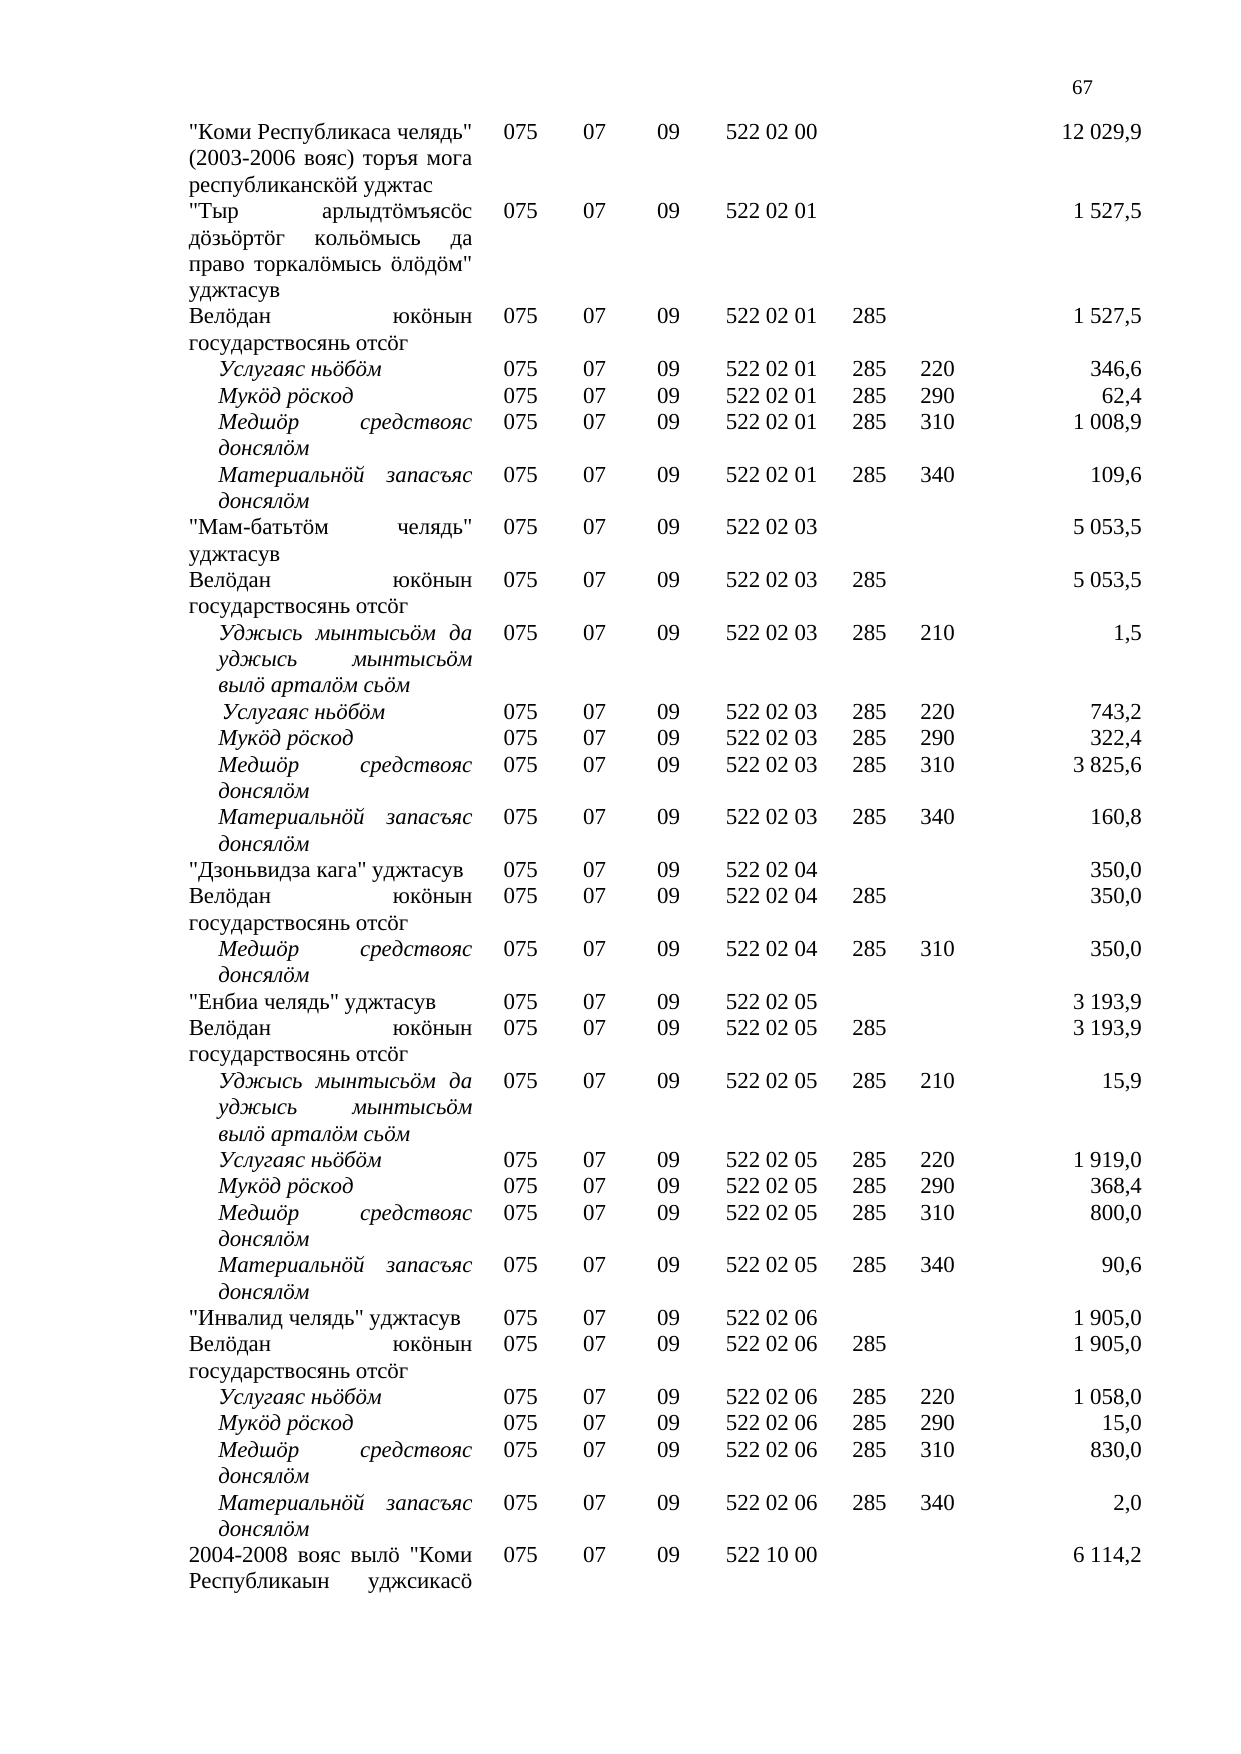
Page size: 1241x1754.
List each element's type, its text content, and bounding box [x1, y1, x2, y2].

table_cell 285 [838, 1489, 900, 1541]
table_cell 09 [631, 514, 705, 566]
table_cell 220 [900, 1146, 974, 1172]
table_cell Мукöд рöскод [177, 382, 483, 408]
table_cell 09 [631, 935, 705, 988]
table_cell 075 [484, 619, 557, 698]
table_cell 09 [631, 1199, 705, 1251]
table_cell 09 [631, 1067, 705, 1146]
table_cell 09 [631, 698, 705, 724]
table_cell 210 [900, 619, 974, 698]
table_cell 340 [900, 1251, 974, 1304]
table_cell "Енбиа челядь" уджтасув [177, 988, 483, 1014]
table_cell 310 [900, 408, 974, 461]
table_cell 285 [838, 1330, 900, 1383]
table_cell 09 [631, 1304, 705, 1330]
table_cell Велöдан юкöнын государствосянь отсöг [177, 883, 483, 935]
table_cell 522 02 01 [705, 382, 838, 408]
table_cell 6 114,2 [974, 1541, 1153, 1594]
table_cell 09 [631, 1541, 705, 1594]
table_cell 290 [900, 382, 974, 408]
table_cell 285 [838, 724, 900, 751]
table_cell 340 [900, 803, 974, 856]
table_cell 1 919,0 [974, 1146, 1153, 1172]
table_cell 285 [838, 566, 900, 619]
table_cell Уджысь мынтысьöм да уджысь мынтысьöм вылö арталöм сьöм [177, 1067, 483, 1146]
table_cell 290 [900, 1410, 974, 1436]
table_cell 522 02 03 [705, 619, 838, 698]
table_cell 285 [838, 382, 900, 408]
table_cell 075 [484, 803, 557, 856]
table_cell 07 [558, 803, 631, 856]
table_cell "Дзоньвидза кага" уджтасув [177, 856, 483, 882]
table_cell 522 02 01 [705, 408, 838, 461]
table_cell 522 02 06 [705, 1436, 838, 1488]
table_cell 075 [484, 1199, 557, 1251]
table_cell 075 [484, 1067, 557, 1146]
table_cell 07 [558, 1383, 631, 1409]
table_cell Медшöр средствояс донсялöм [177, 1436, 483, 1488]
table_cell 1 008,9 [974, 408, 1153, 461]
table_cell [838, 514, 900, 566]
table_cell [900, 856, 974, 882]
table_cell 1,5 [974, 619, 1153, 698]
table_cell 07 [558, 303, 631, 355]
table_cell 522 02 05 [705, 988, 838, 1014]
table_cell 285 [838, 1172, 900, 1199]
table_cell 075 [484, 1172, 557, 1199]
table_cell 09 [631, 1410, 705, 1436]
table_cell 075 [484, 724, 557, 751]
table_cell 285 [838, 1199, 900, 1251]
table_cell 2004-2008 вояс вылö "Коми Республикаын уджсикасö [177, 1541, 483, 1594]
table_cell [838, 118, 900, 197]
table_cell 800,0 [974, 1199, 1153, 1251]
table_cell 07 [558, 1304, 631, 1330]
table_cell 075 [484, 856, 557, 882]
table_cell 075 [484, 883, 557, 935]
table_cell 62,4 [974, 382, 1153, 408]
table_cell 12 029,9 [974, 118, 1153, 197]
table_cell 285 [838, 408, 900, 461]
table_cell 3 193,9 [974, 988, 1153, 1014]
table_cell 522 02 04 [705, 856, 838, 882]
table_cell Медшöр средствояс донсялöм [177, 408, 483, 461]
table_cell 075 [484, 197, 557, 303]
table_cell Материальнöй запасъяс донсялöм [177, 1251, 483, 1304]
table_cell 09 [631, 883, 705, 935]
table_cell 220 [900, 355, 974, 382]
table_cell 07 [558, 1410, 631, 1436]
table_cell 2,0 [974, 1489, 1153, 1541]
table_cell 1 905,0 [974, 1330, 1153, 1383]
table_cell 09 [631, 1172, 705, 1199]
table_cell 3 825,6 [974, 751, 1153, 803]
table_cell 075 [484, 1383, 557, 1409]
table_cell 350,0 [974, 935, 1153, 988]
table_cell [900, 118, 974, 197]
table_cell 07 [558, 1014, 631, 1067]
table_cell 522 02 06 [705, 1489, 838, 1541]
table_cell 285 [838, 803, 900, 856]
table_cell 5 053,5 [974, 566, 1153, 619]
table_cell 290 [900, 1172, 974, 1199]
table_cell 075 [484, 1436, 557, 1488]
table_cell [900, 1541, 974, 1594]
table_cell 15,0 [974, 1410, 1153, 1436]
table_cell 522 02 01 [705, 355, 838, 382]
table_cell Мукöд рöскод [177, 1410, 483, 1436]
table_cell 368,4 [974, 1172, 1153, 1199]
table_cell 075 [484, 1251, 557, 1304]
table_cell 522 02 04 [705, 883, 838, 935]
table_cell [838, 197, 900, 303]
table_cell 075 [484, 1541, 557, 1594]
table_cell 522 02 05 [705, 1014, 838, 1067]
table_cell 522 10 00 [705, 1541, 838, 1594]
table_cell Медшöр средствояс донсялöм [177, 1199, 483, 1251]
table_cell 350,0 [974, 883, 1153, 935]
table_cell 522 02 01 [705, 197, 838, 303]
table_cell 075 [484, 1146, 557, 1172]
table_cell 285 [838, 1146, 900, 1172]
table_cell 07 [558, 1146, 631, 1172]
table_cell 09 [631, 1251, 705, 1304]
table_cell Медшöр средствояс донсялöм [177, 935, 483, 988]
table_cell 90,6 [974, 1251, 1153, 1304]
table_cell 075 [484, 751, 557, 803]
table_cell 075 [484, 303, 557, 355]
table_cell [900, 197, 974, 303]
table_cell 522 02 00 [705, 118, 838, 197]
table_cell 1 527,5 [974, 303, 1153, 355]
table_cell Услугаяс ньöбöм [177, 355, 483, 382]
table_cell 210 [900, 1067, 974, 1146]
table_cell 350,0 [974, 856, 1153, 882]
table_cell 285 [838, 1251, 900, 1304]
table_cell 09 [631, 1330, 705, 1383]
table_cell 09 [631, 1489, 705, 1541]
table_cell Материальнöй запасъяс донсялöм [177, 803, 483, 856]
table_cell 075 [484, 355, 557, 382]
table_cell 07 [558, 751, 631, 803]
table_cell 522 02 01 [705, 461, 838, 513]
table_cell 07 [558, 988, 631, 1014]
table_cell 075 [484, 408, 557, 461]
table_cell "Коми Республикаса челядь" (2003-2006 вояс) торъя мога республиканскöй уджтас [177, 118, 483, 197]
table_cell "Мам-батьтöм челядь" уджтасув [177, 514, 483, 566]
table_cell 310 [900, 751, 974, 803]
table_cell 522 02 01 [705, 303, 838, 355]
table_cell Велöдан юкöнын государствосянь отсöг [177, 1014, 483, 1067]
table_cell 522 02 05 [705, 1199, 838, 1251]
table_cell 522 02 03 [705, 803, 838, 856]
table_cell 075 [484, 382, 557, 408]
table_cell 09 [631, 303, 705, 355]
table_cell 346,6 [974, 355, 1153, 382]
table_cell 09 [631, 988, 705, 1014]
table_cell [900, 514, 974, 566]
table_cell 09 [631, 382, 705, 408]
table_cell 075 [484, 1410, 557, 1436]
table_cell 075 [484, 1330, 557, 1383]
table_cell 285 [838, 619, 900, 698]
table_cell 310 [900, 1436, 974, 1488]
table_cell [900, 988, 974, 1014]
table_cell 522 02 03 [705, 514, 838, 566]
table_cell 07 [558, 1067, 631, 1146]
table_cell 09 [631, 566, 705, 619]
table_cell 09 [631, 355, 705, 382]
table_cell 07 [558, 1489, 631, 1541]
table_cell 1 905,0 [974, 1304, 1153, 1330]
table_cell 07 [558, 118, 631, 197]
table_cell 09 [631, 1383, 705, 1409]
table_cell 285 [838, 355, 900, 382]
table_cell Велöдан юкöнын государствосянь отсöг [177, 1330, 483, 1383]
table_cell 522 02 05 [705, 1251, 838, 1304]
table_cell 1 058,0 [974, 1383, 1153, 1409]
table_cell [900, 1330, 974, 1383]
table_cell 09 [631, 1014, 705, 1067]
table_cell 09 [631, 619, 705, 698]
table_cell 285 [838, 883, 900, 935]
table_cell 322,4 [974, 724, 1153, 751]
table_cell 09 [631, 751, 705, 803]
table_cell 07 [558, 382, 631, 408]
table_cell 075 [484, 988, 557, 1014]
table_cell 290 [900, 724, 974, 751]
table_cell 07 [558, 408, 631, 461]
table_cell 09 [631, 461, 705, 513]
table_cell 07 [558, 698, 631, 724]
table_cell 075 [484, 1489, 557, 1541]
table_cell 160,8 [974, 803, 1153, 856]
table_cell 07 [558, 856, 631, 882]
table_cell 109,6 [974, 461, 1153, 513]
table_cell Услугаяс ньöбöм [177, 698, 483, 724]
table_cell 075 [484, 1304, 557, 1330]
table_cell 075 [484, 118, 557, 197]
table_cell Уджысь мынтысьöм да уджысь мынтысьöм вылö арталöм сьöм [177, 619, 483, 698]
table_cell 1 527,5 [974, 197, 1153, 303]
table_cell 075 [484, 514, 557, 566]
table_cell 09 [631, 197, 705, 303]
table_cell [900, 1014, 974, 1067]
table_cell 075 [484, 1014, 557, 1067]
table_cell 285 [838, 698, 900, 724]
table_cell 522 02 05 [705, 1146, 838, 1172]
table_cell 07 [558, 461, 631, 513]
table_cell 522 02 06 [705, 1383, 838, 1409]
table_cell 09 [631, 118, 705, 197]
table_cell 522 02 05 [705, 1067, 838, 1146]
table_cell 310 [900, 1199, 974, 1251]
table_cell [838, 988, 900, 1014]
table_cell 07 [558, 883, 631, 935]
table_cell 285 [838, 1014, 900, 1067]
table_cell 522 02 06 [705, 1410, 838, 1436]
table_cell 220 [900, 698, 974, 724]
table_cell 075 [484, 461, 557, 513]
table_cell 09 [631, 408, 705, 461]
table_cell 07 [558, 1541, 631, 1594]
table_cell Материальнöй запасъяс донсялöм [177, 1489, 483, 1541]
table_cell 285 [838, 935, 900, 988]
table_cell Материальнöй запасъяс донсялöм [177, 461, 483, 513]
table_cell 830,0 [974, 1436, 1153, 1488]
table_cell 07 [558, 619, 631, 698]
table_cell 285 [838, 1067, 900, 1146]
table_cell 3 193,9 [974, 1014, 1153, 1067]
table_cell 522 02 03 [705, 724, 838, 751]
table_cell 220 [900, 1383, 974, 1409]
table_cell 522 02 06 [705, 1304, 838, 1330]
table_cell 310 [900, 935, 974, 988]
table_cell 340 [900, 461, 974, 513]
table_cell 285 [838, 303, 900, 355]
table_cell 522 02 03 [705, 751, 838, 803]
table_cell [838, 1541, 900, 1594]
table_cell 07 [558, 197, 631, 303]
table_cell 07 [558, 514, 631, 566]
table_cell 09 [631, 724, 705, 751]
table_cell 522 02 03 [705, 566, 838, 619]
table_cell Услугаяс ньöбöм [177, 1383, 483, 1409]
table_cell 522 02 05 [705, 1172, 838, 1199]
table_cell Медшöр средствояс донсялöм [177, 751, 483, 803]
table_cell 075 [484, 698, 557, 724]
table_cell "Инвалид челядь" уджтасув [177, 1304, 483, 1330]
table_cell Мукöд рöскод [177, 1172, 483, 1199]
table_cell [838, 856, 900, 882]
table_cell 07 [558, 1436, 631, 1488]
table_cell [900, 883, 974, 935]
table_cell 07 [558, 724, 631, 751]
table_cell Мукöд рöскод [177, 724, 483, 751]
table_cell 522 02 03 [705, 698, 838, 724]
table_cell 522 02 04 [705, 935, 838, 988]
table_cell [900, 1304, 974, 1330]
table_cell 743,2 [974, 698, 1153, 724]
table_cell 075 [484, 566, 557, 619]
table_cell Велöдан юкöнын государствосянь отсöг [177, 566, 483, 619]
table_cell 285 [838, 1383, 900, 1409]
table_cell 285 [838, 1410, 900, 1436]
table_cell [838, 1304, 900, 1330]
table_cell 09 [631, 803, 705, 856]
table_cell 285 [838, 461, 900, 513]
table_cell 07 [558, 1172, 631, 1199]
table_cell 15,9 [974, 1067, 1153, 1146]
table_cell "Тыр арлыдтöмъясöс дöзьöртöг кольöмысь да право торкалöмысь öлöдöм" уджтасув [177, 197, 483, 303]
table_cell [900, 303, 974, 355]
table_cell 522 02 06 [705, 1330, 838, 1383]
table_cell Велöдан юкöнын государствосянь отсöг [177, 303, 483, 355]
table_cell 075 [484, 935, 557, 988]
table_cell 07 [558, 1199, 631, 1251]
table_cell 285 [838, 1436, 900, 1488]
table_cell [900, 566, 974, 619]
table_cell 09 [631, 1146, 705, 1172]
table_cell 09 [631, 1436, 705, 1488]
table_cell 07 [558, 355, 631, 382]
table_cell 07 [558, 566, 631, 619]
table_cell 340 [900, 1489, 974, 1541]
table_cell 285 [838, 751, 900, 803]
table_cell 07 [558, 1330, 631, 1383]
table_cell 5 053,5 [974, 514, 1153, 566]
table_cell Услугаяс ньöбöм [177, 1146, 483, 1172]
table_cell 09 [631, 856, 705, 882]
table_cell 07 [558, 1251, 631, 1304]
table_cell 07 [558, 935, 631, 988]
